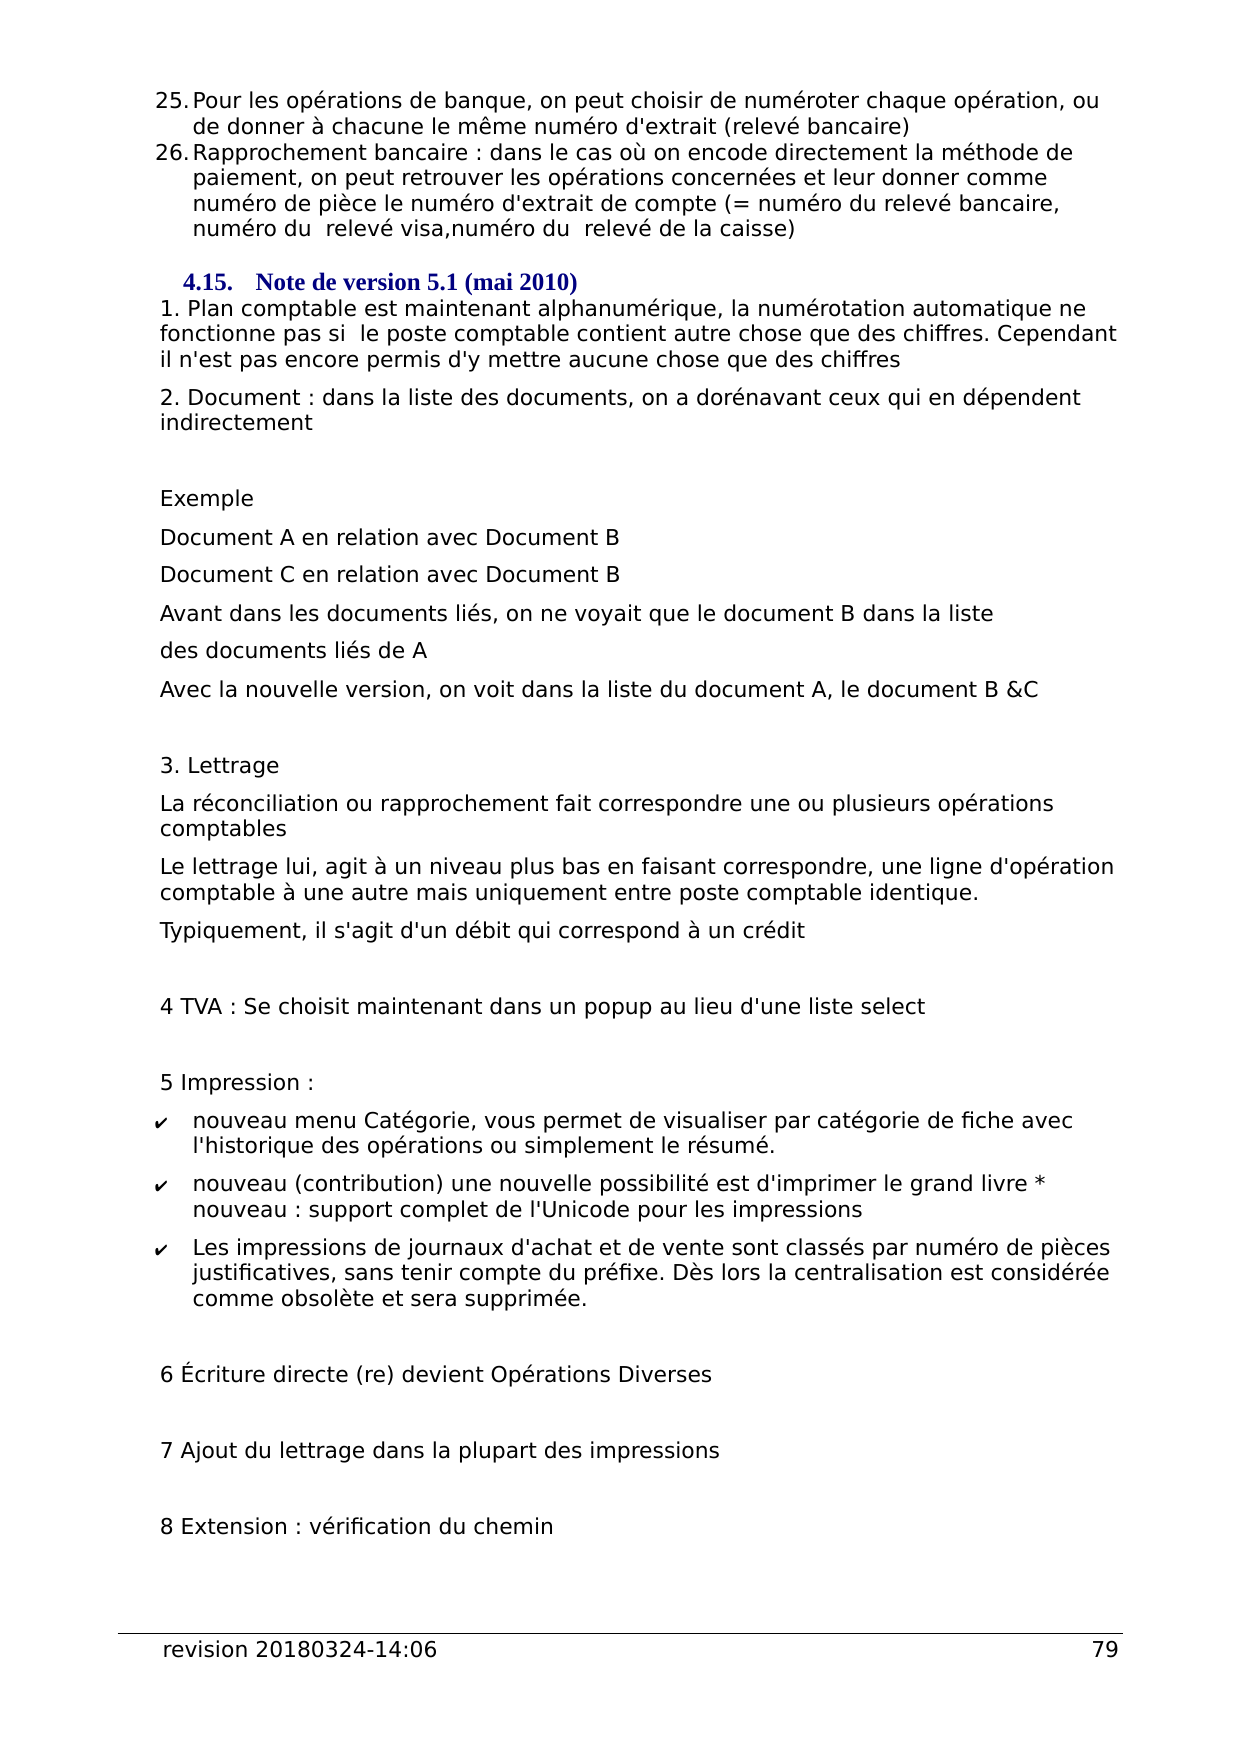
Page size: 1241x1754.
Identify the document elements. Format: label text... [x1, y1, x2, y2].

text 6 Écriture directe (re) devient Opérations Diverses [159, 1362, 1123, 1388]
text Exemple [159, 487, 1123, 512]
text 4 TVA : Se choisit maintenant dans un popup au lieu d'une liste select [159, 994, 1123, 1019]
list Rapprochement bancaire : dans le cas où on encode directement la méthode de paiement, on peut retrouver les opérations concernées et leur donner comme numéro de pièce le numéro d'extrait de compte (= numéro du relevé bancaire, numéro du relevé visa,numéro du relevé de la caisse) [155, 139, 1123, 242]
list Les impressions de journaux d'achat et de vente sont classés par numéro de pièces justificatives, sans tenir compte du préfixe. Dès lors la centralisation est considérée comme obsolète et sera supprimée. [155, 1235, 1123, 1312]
text 7 Ajout du lettrage dans la plupart des impressions [159, 1438, 1123, 1464]
text des documents liés de A [159, 639, 1123, 664]
text 1. Plan comptable est maintenant alphanumérique, la numérotation automatique ne fonctionne pas si le poste comptable contient autre chose que des chiffres. Cependant il n'est pas encore permis d'y mettre aucune chose que des chiffres [159, 296, 1123, 372]
list nouveau (contribution) une nouvelle possibilité est d'imprimer le grand livre * nouveau : support complet de l'Unicode pour les impressions [155, 1171, 1123, 1222]
text La réconciliation ou rapprochement fait correspondre une ou plusieurs opérations comptables [159, 791, 1123, 842]
text Document A en relation avec Document B [159, 524, 1123, 550]
subtitle Note de version 5.1 (mai 2010) [177, 267, 1123, 296]
text 3. Lettrage [159, 753, 1123, 778]
text 2. Document : dans la liste des documents, on a dorénavant ceux qui en dépendent indirectement [159, 385, 1123, 436]
text Le lettrage lui, agit à un niveau plus bas en faisant correspondre, une ligne d'opération comptable à une autre mais uniquement entre poste comptable identique. [159, 854, 1123, 905]
text Document C en relation avec Document B [159, 563, 1123, 588]
text 5 Impression : [159, 1070, 1123, 1095]
text 8 Extension : vérification du chemin [159, 1514, 1123, 1540]
text Typiquement, il s'agit d'un débit qui correspond à un crédit [159, 918, 1123, 943]
text Avant dans les documents liés, on ne voyait que le document B dans la liste [159, 601, 1123, 626]
text Avec la nouvelle version, on voit dans la liste du document A, le document B &C [159, 677, 1123, 702]
list Pour les opérations de banque, on peut choisir de numéroter chaque opération, ou de donner à chacune le même numéro d'extrait (relevé bancaire) [155, 88, 1123, 139]
list nouveau menu Catégorie, vous permet de visualiser par catégorie de fiche avec l'historique des opérations ou simplement le résumé. [155, 1108, 1123, 1159]
